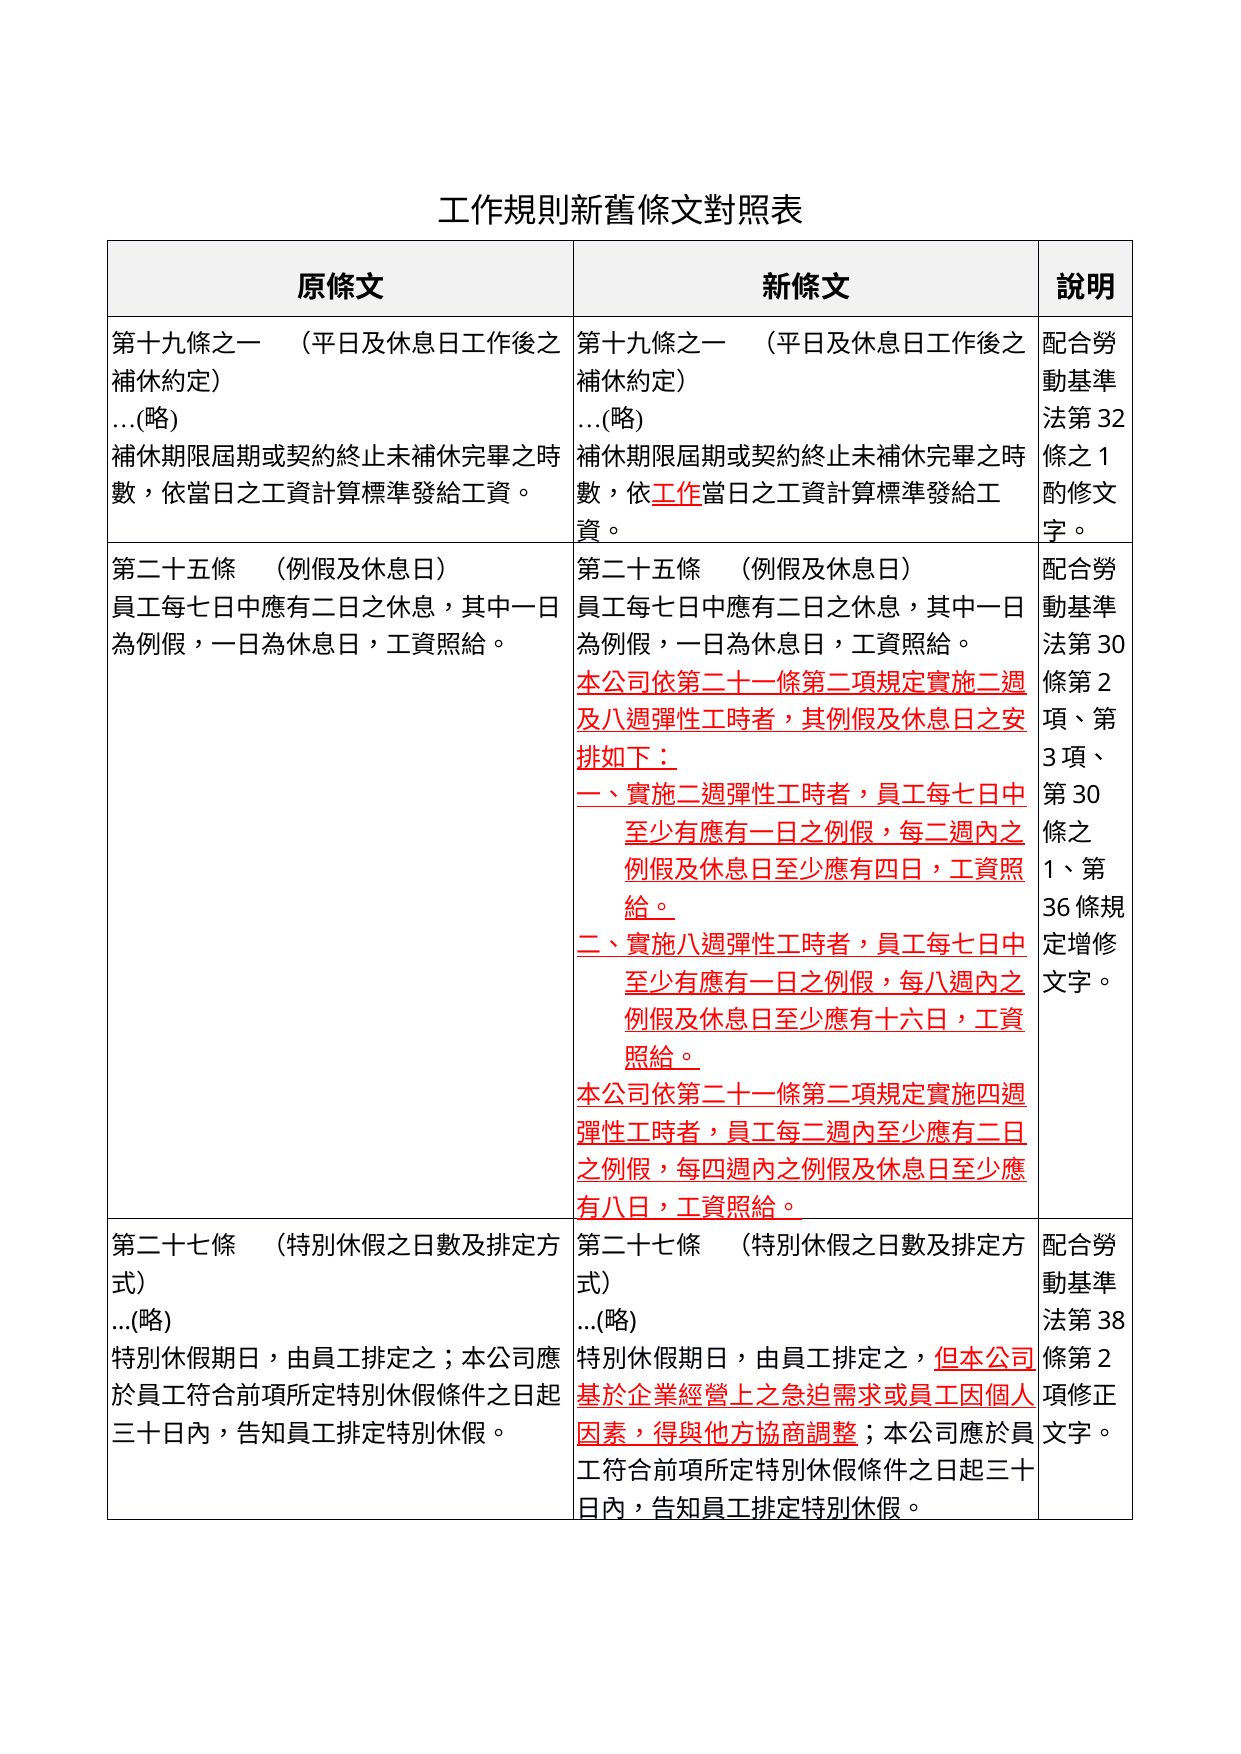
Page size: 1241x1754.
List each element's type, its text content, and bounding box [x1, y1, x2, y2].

table_cell 配合勞動基準法第38條第2項修正文字。 [1039, 1219, 1132, 1519]
table_cell 第二十七條 （特別休假之日數及排定方式） …(略) 特別休假期日，由員工排定之；本公司應於員工符合前項所定特別休假條件之日起三十日內，告知員工排定特別休假。 [108, 1219, 573, 1519]
table_cell 第二十五條 （例假及休息日） 員工每七日中應有二日之休息，其中一日為例假，一日為休息日，工資照給。 本公司依第二十一條第二項規定實施二週及八週彈性工時者，其例假及休息日之安排如下： 一、實施二週彈性工時者，員工每七日中至少有應有一日之例假，每二週內之例假及休息日至少應有四日，工資照給。 二、實施八週彈性工時者，員工每七日中至少有應有一日之例假，每八週內之例假及休息日至少應有十六日，工資照給。 本公司依第二十一條第二項規定實施四週彈性工時者，員工每二週內至少應有二日之例假，每四週內之例假及休息日至少應有八日，工資照給。 [574, 543, 1038, 1218]
table_header 原條文 [108, 241, 573, 316]
table_cell 第二十七條 （特別休假之日數及排定方式） …(略) 特別休假期日，由員工排定之，但本公司基於企業經營上之急迫需求或員工因個人因素，得與他方協商調整；本公司應於員工符合前項所定特別休假條件之日起三十日內，告知員工排定特別休假。 [574, 1219, 1038, 1519]
table_cell 第十九條之一 （平日及休息日工作後之補休約定） …(略) 補休期限屆期或契約終止未補休完畢之時數，依當日之工資計算標準發給工資。 [108, 317, 573, 542]
table_header 新條文 [574, 241, 1038, 316]
table_cell 配合勞動基準法第32條之1酌修文字。 [1039, 317, 1132, 542]
table_header 說明 [1039, 241, 1132, 316]
text 工作規則新舊條文對照表 [187, 164, 1053, 239]
table_cell 配合勞動基準法第30 條第2項、第3項、第30條之1、第36條規定增修文字。 [1039, 543, 1132, 1218]
table_cell 第十九條之一 （平日及休息日工作後之補休約定） …(略) 補休期限屆期或契約終止未補休完畢之時數，依工作當日之工資計算標準發給工資。 [574, 317, 1038, 542]
table_cell 第二十五條 （例假及休息日） 員工每七日中應有二日之休息，其中一日為例假，一日為休息日，工資照給。 [108, 543, 573, 1218]
